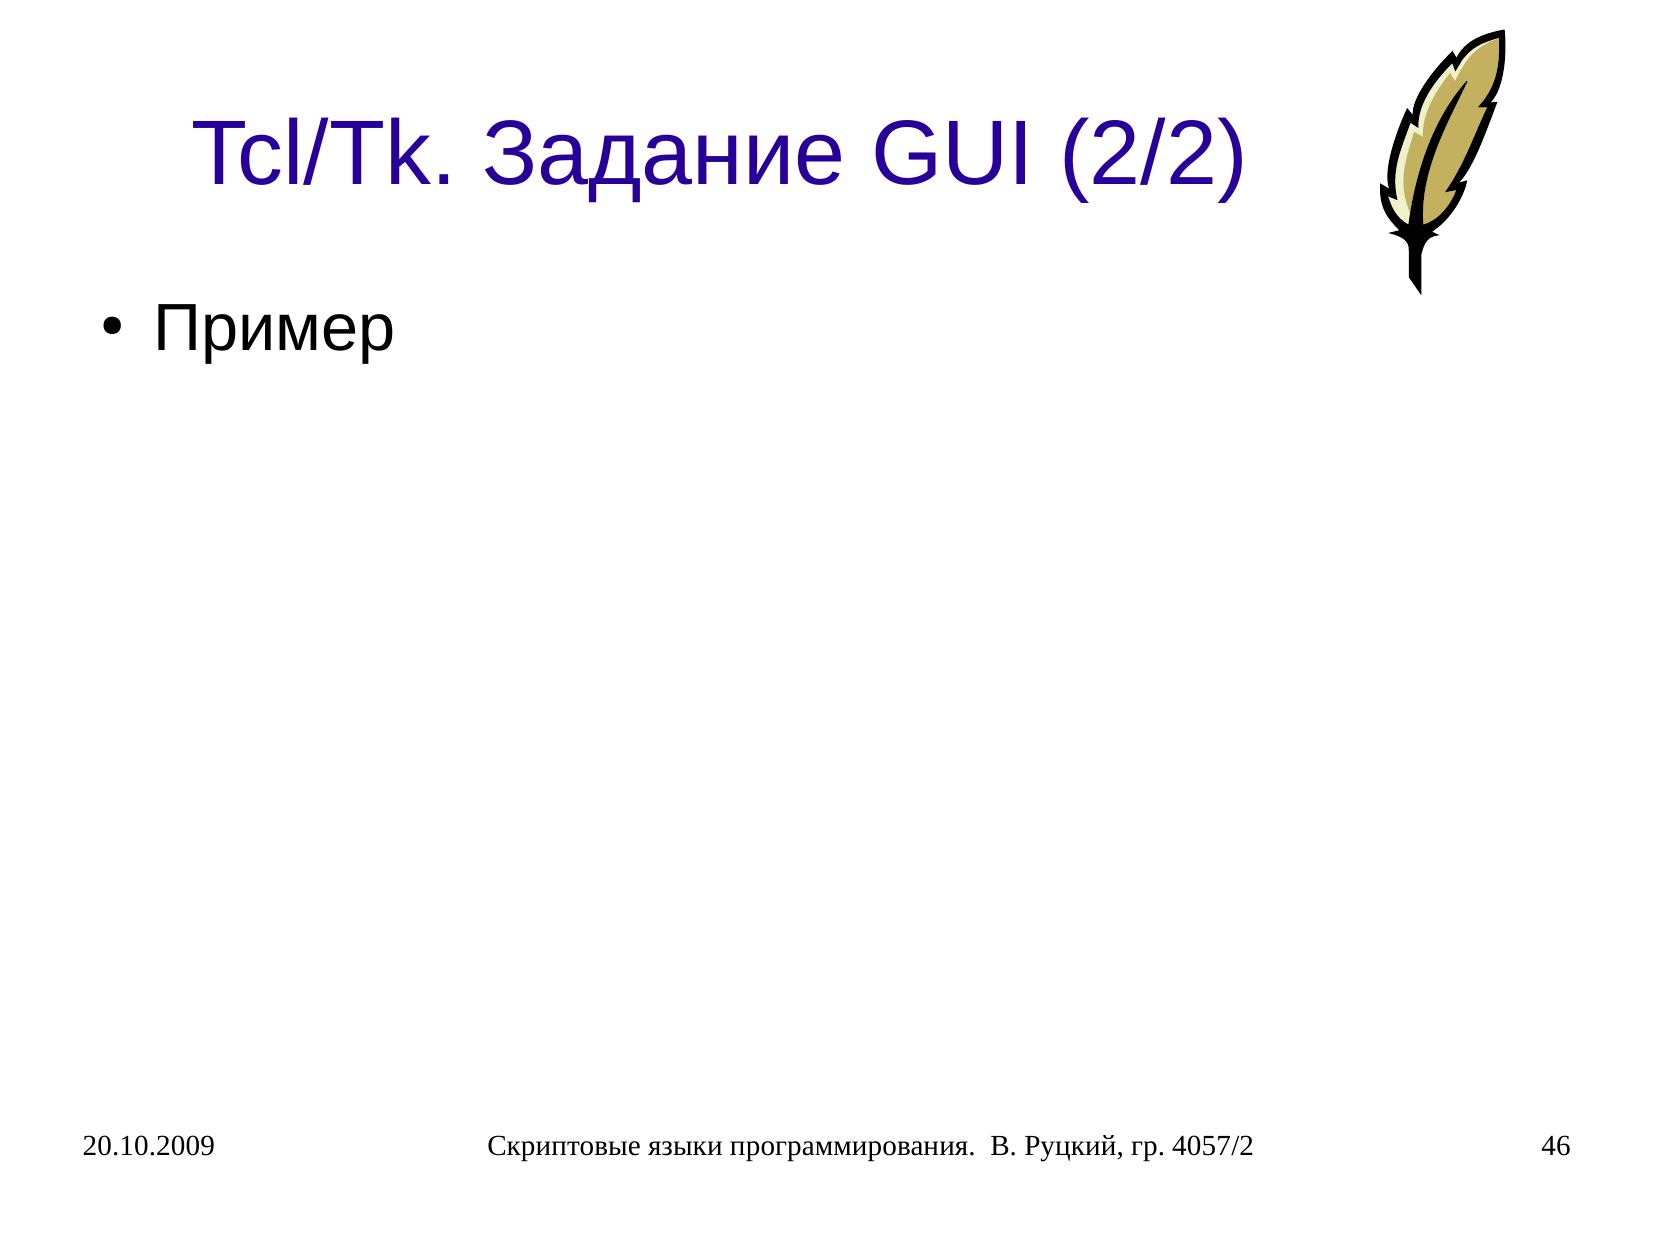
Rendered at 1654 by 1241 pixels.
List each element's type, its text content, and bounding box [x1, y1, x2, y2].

title Tcl/Tk. Задание GUI (2/2) [82, 49, 1359, 257]
list Пример [82, 290, 1571, 1109]
picture [1380, 29, 1506, 296]
